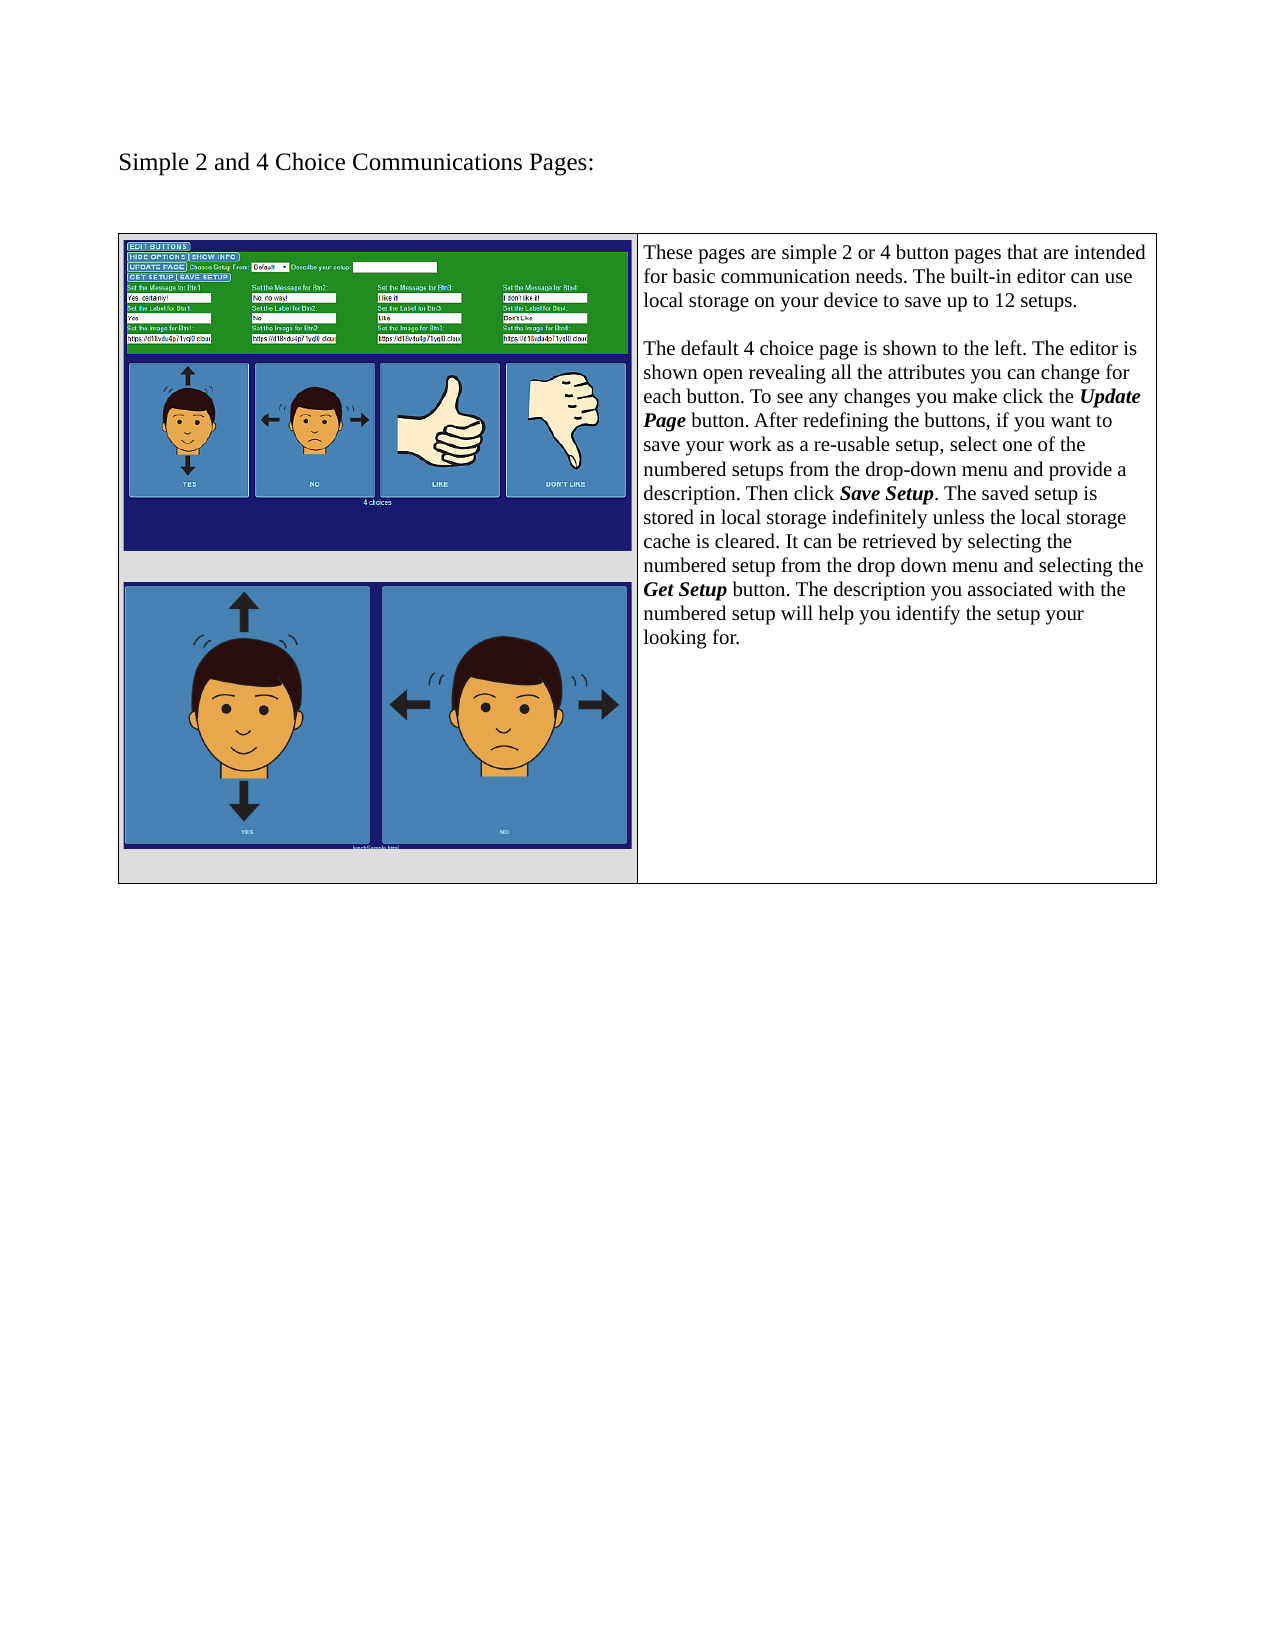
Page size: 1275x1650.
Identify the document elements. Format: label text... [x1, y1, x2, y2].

text Simple 2 and 4 Choice Communications Pages: [118, 147, 1157, 176]
table_header [119, 234, 637, 883]
table_header These pages are simple 2 or 4 button pages that are intended for basic communication needs. The built-in editor can use local storage on your device to save up to 12 setups. The default 4 choice page is shown to the left. The editor is shown open revealing all the attributes you can change for each button. To see any changes you make click the Update Page button. After redefining the buttons, if you want to save your work as a re-usable setup, select one of the numbered setups from the drop-down menu and provide a description. Then click Save Setup. The saved setup is stored in local storage indefinitely unless the local storage cache is cleared. It can be retrieved by selecting the numbered setup from the drop down menu and selecting the Get Setup button. The description you associated with the numbered setup will help you identify the setup your looking for. [638, 234, 1156, 883]
picture [123, 582, 632, 849]
picture [123, 240, 632, 551]
